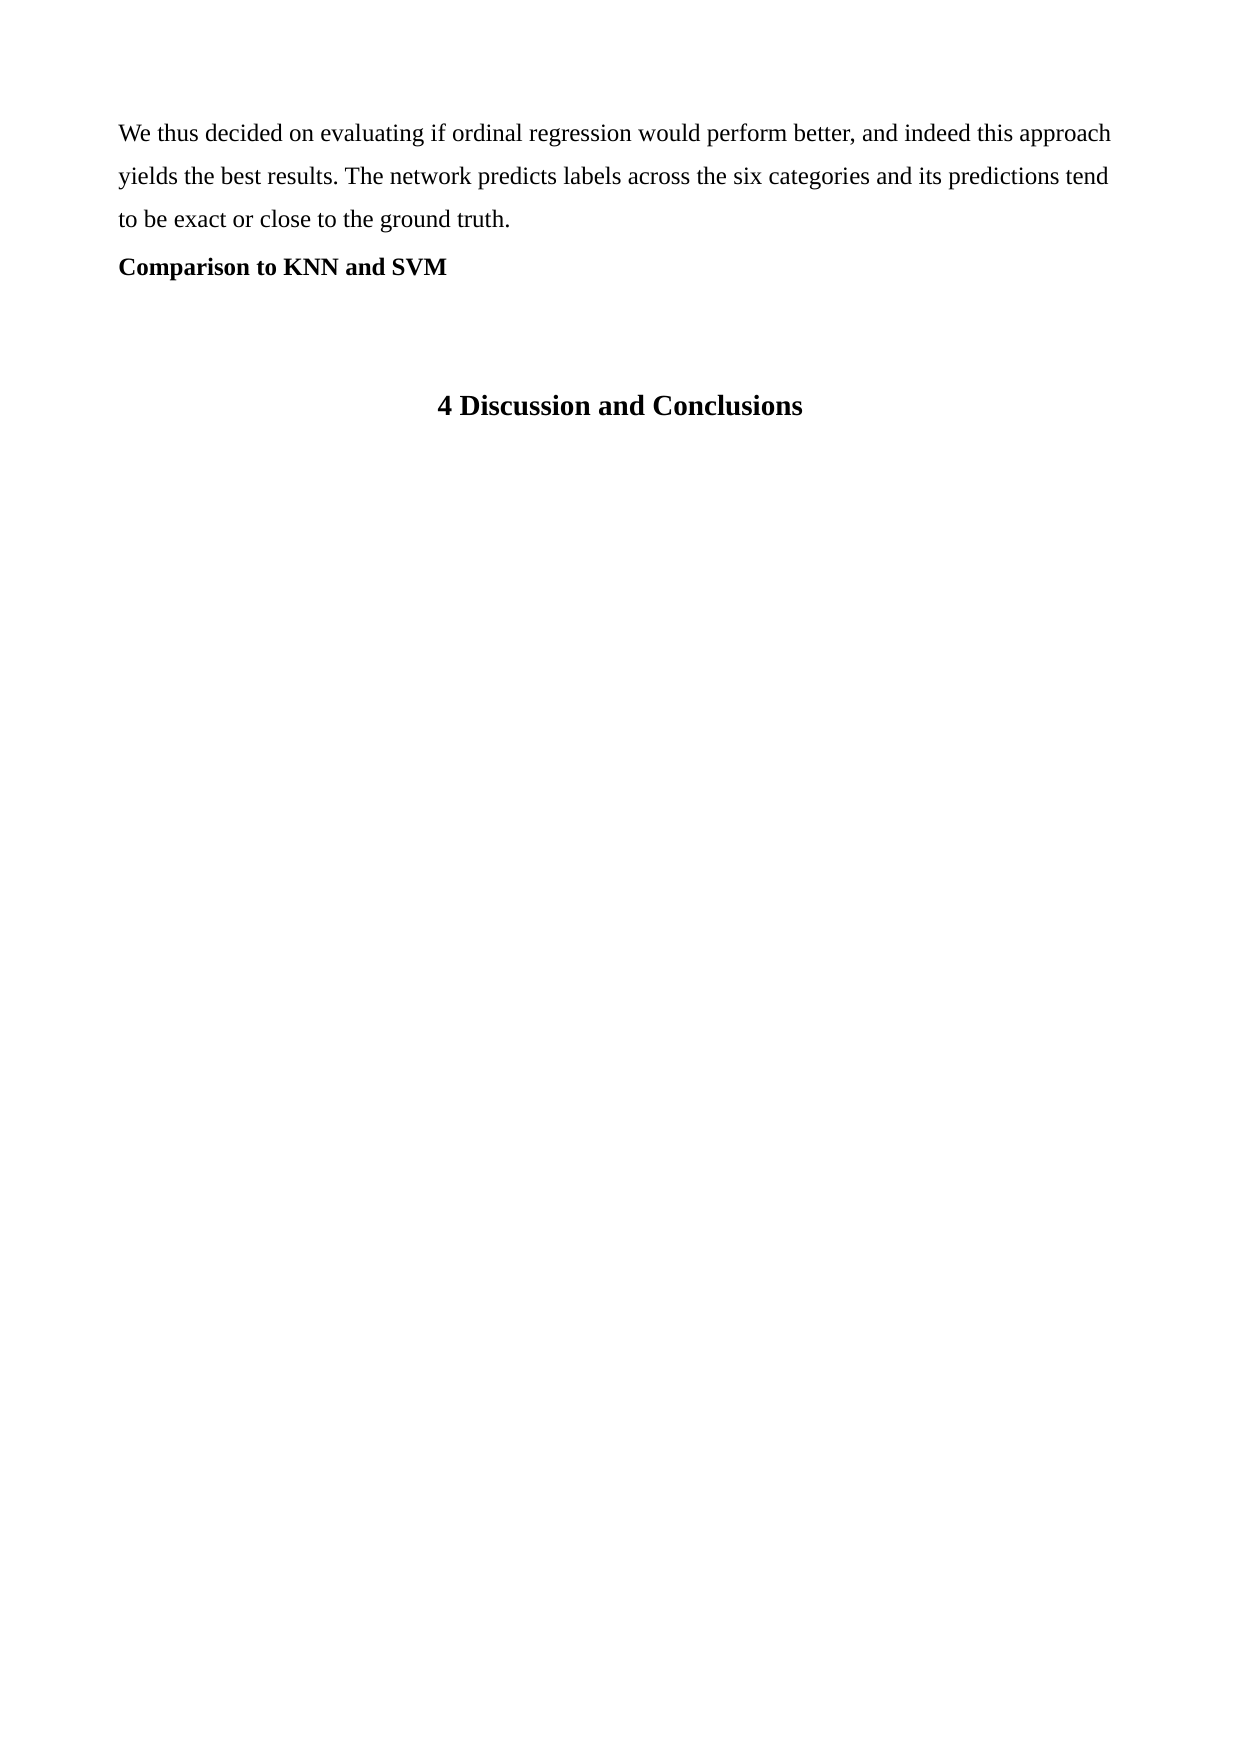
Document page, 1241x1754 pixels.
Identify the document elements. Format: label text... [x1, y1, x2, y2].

subtitle Comparison to KNN and SVM [118, 252, 1122, 280]
subtitle 4 Discussion and Conclusions [118, 388, 1122, 421]
text We thus decided on evaluating if ordinal regression would perform better, and indeed this approach yields the best results. The network predicts labels across the six categories and its predictions tend to be exact or close to the ground truth. [118, 118, 1122, 233]
